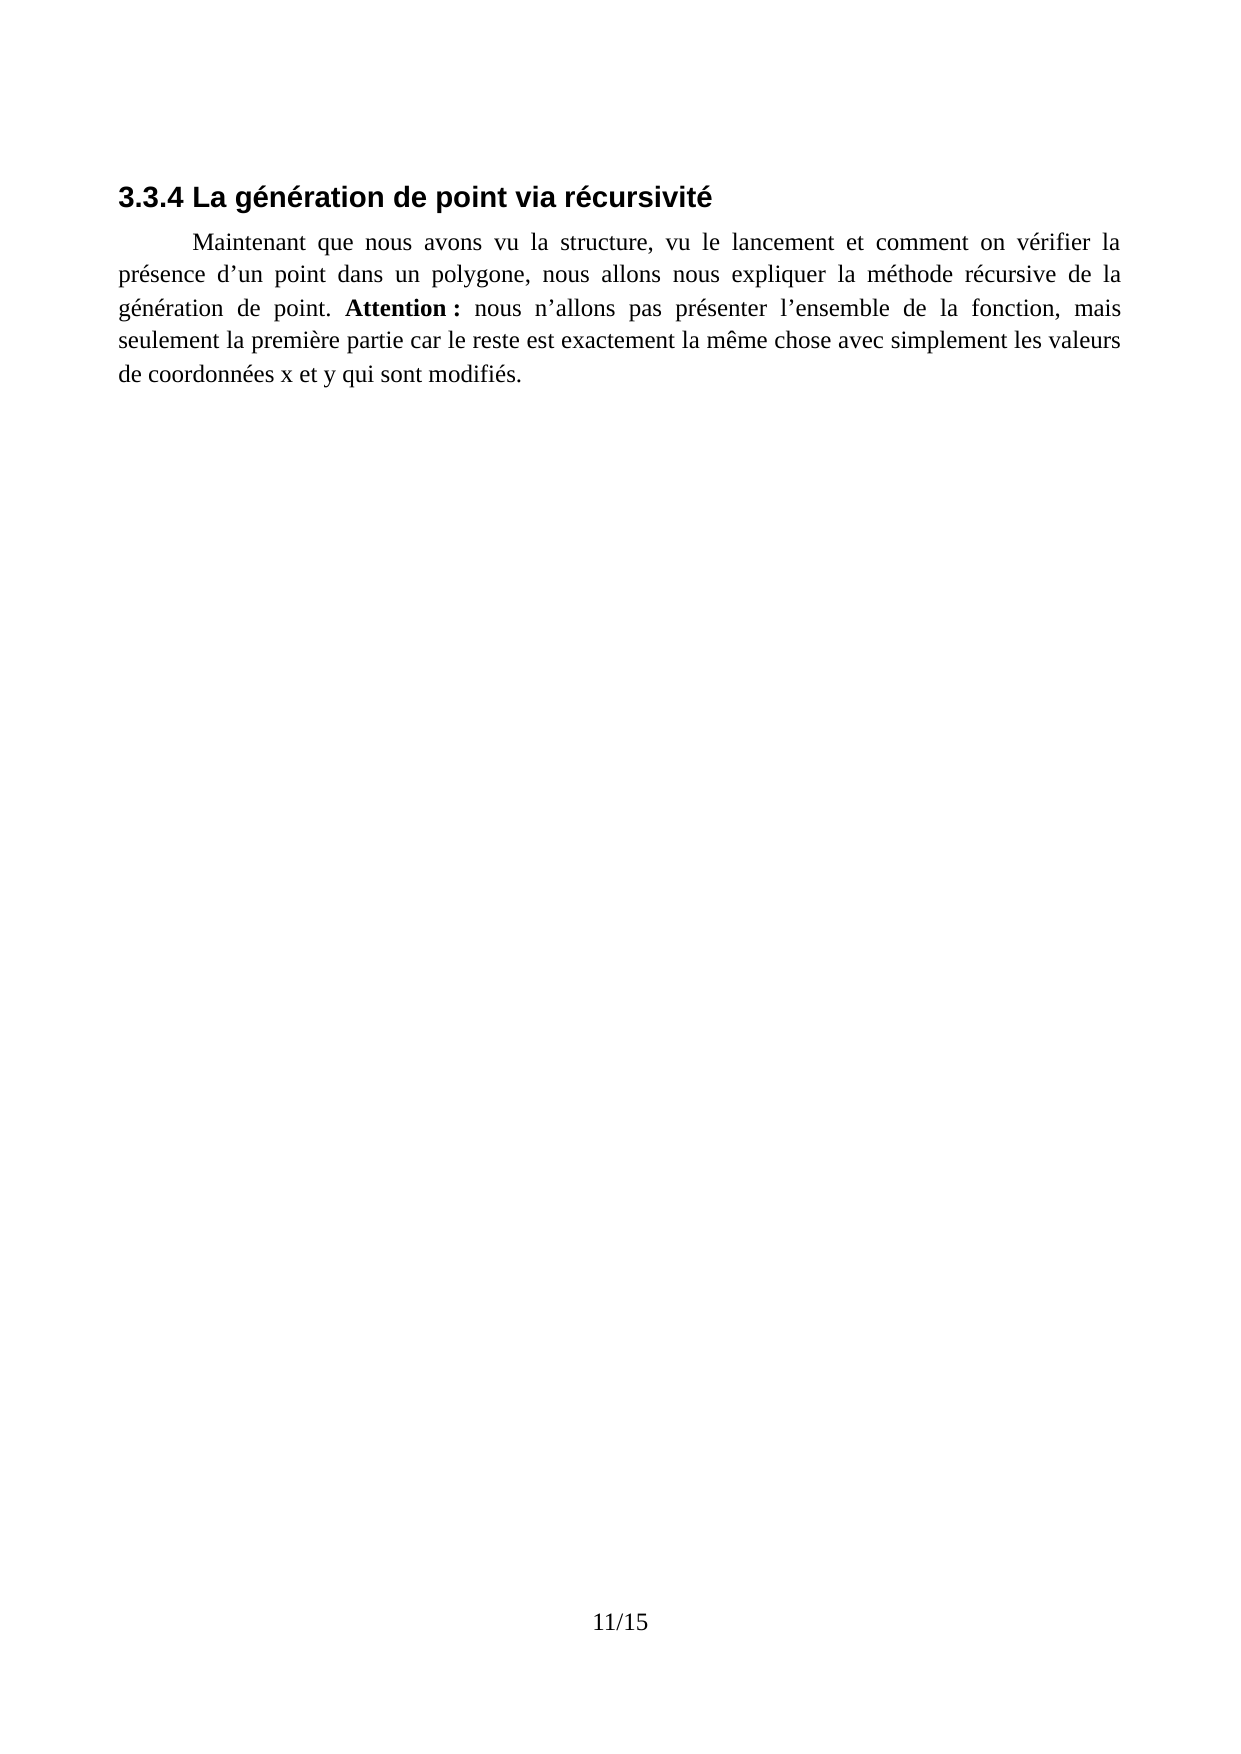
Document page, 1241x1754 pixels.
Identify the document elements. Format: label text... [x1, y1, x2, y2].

subtitle La génération de point via récursivité [118, 180, 1122, 214]
text Maintenant que nous avons vu la structure, vu le lancement et comment on vérifier la présence d’un point dans un polygone, nous allons nous expliquer la méthode récursive de la génération de point. Attention : nous n’allons pas présenter l’ensemble de la fonction, mais seulement la première partie car le reste est exactement la même chose avec simplement les valeurs de coordonnées x et y qui sont modifiés. [118, 227, 1122, 387]
